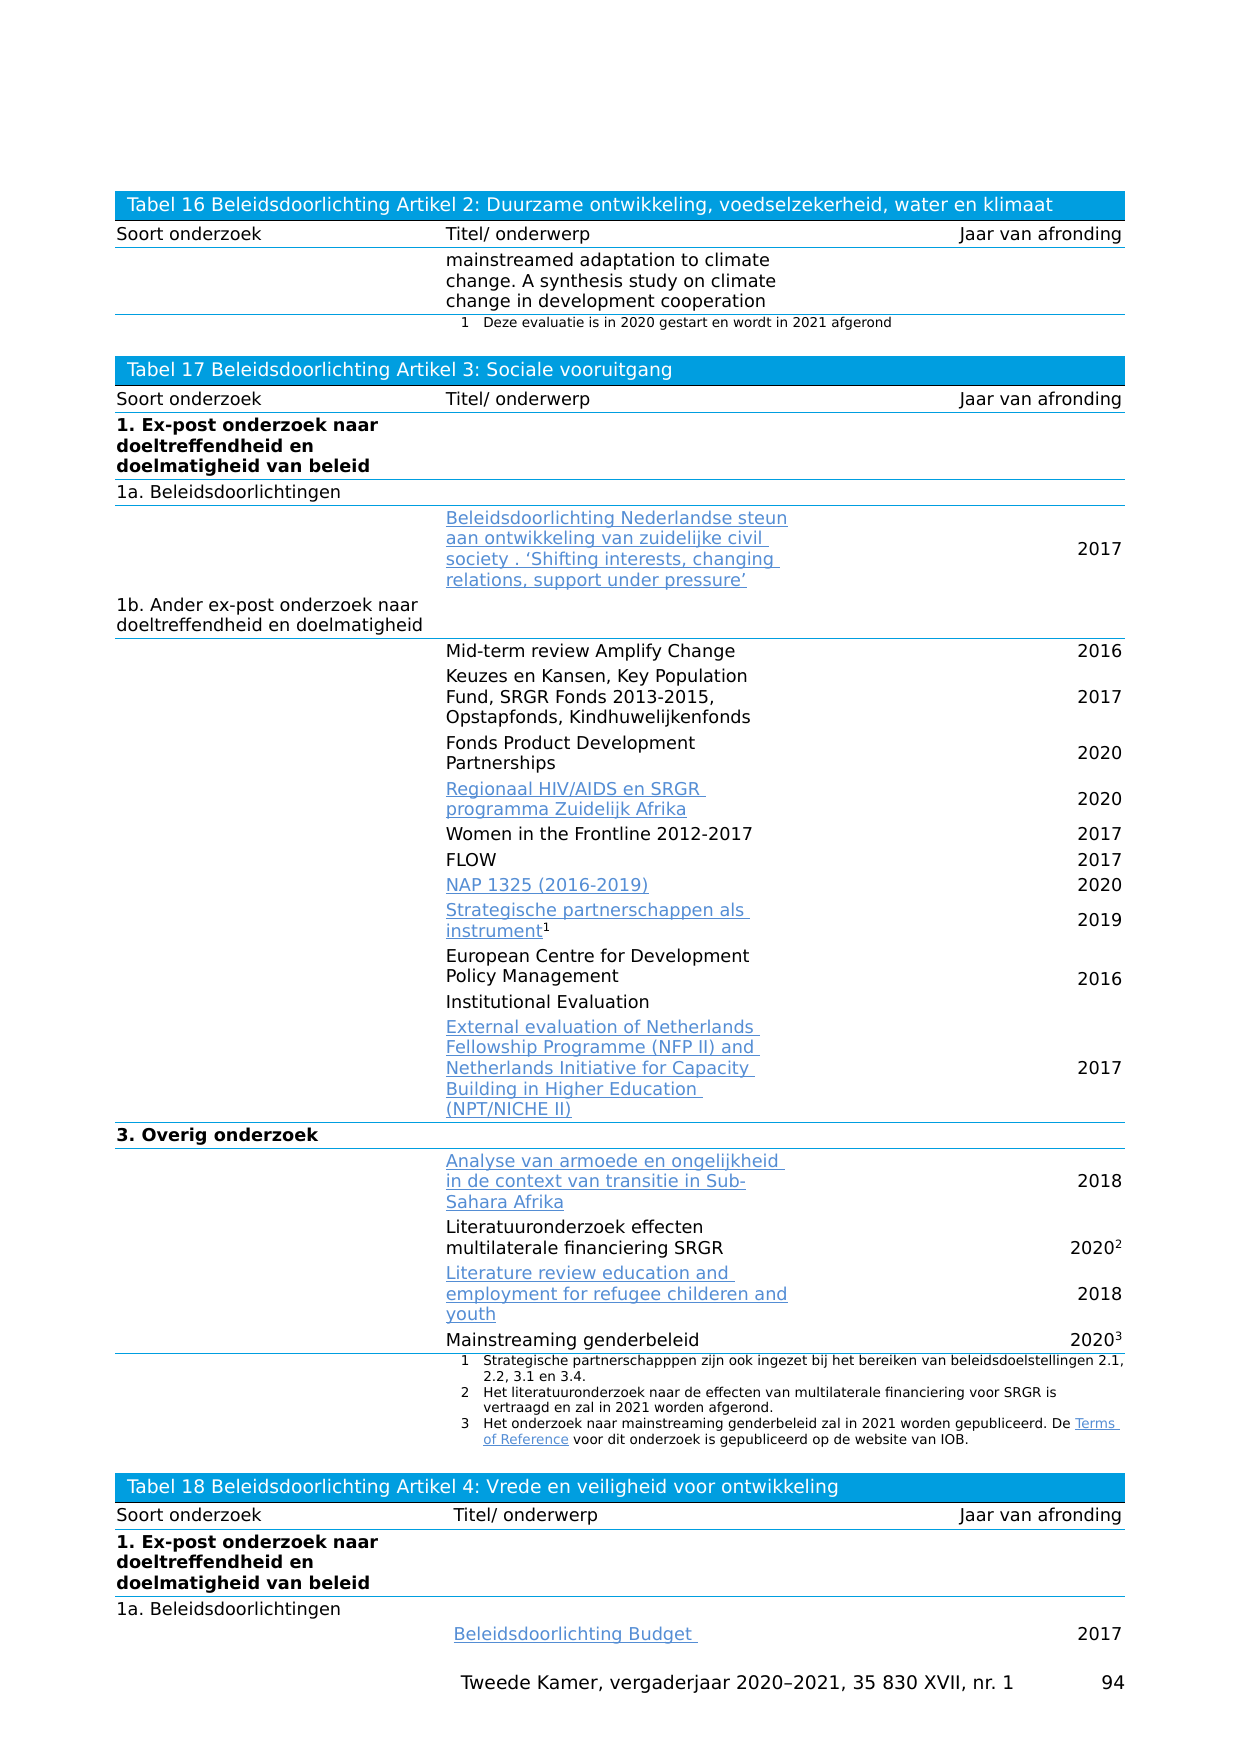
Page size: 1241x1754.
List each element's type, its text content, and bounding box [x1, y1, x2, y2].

table_cell Soort onderzoek [115, 386, 443, 412]
table_cell [115, 1261, 443, 1327]
table_cell [115, 1622, 450, 1647]
table_cell 2017 [794, 847, 1125, 872]
table_cell Literature review education and employment for refugee childeren and youth [443, 1261, 794, 1327]
table_cell 2017 [791, 1622, 1125, 1647]
table_cell [794, 1123, 1125, 1148]
table_cell Titel/ onderwerp [450, 1503, 791, 1529]
table_cell 2018 [794, 1149, 1125, 1215]
table_cell [443, 1123, 794, 1148]
table_cell 2020 [794, 776, 1125, 822]
table_cell [115, 873, 443, 898]
table_cell 2016 [794, 639, 1125, 664]
table_cell 2019 [794, 898, 1125, 943]
table_cell Analyse van armoede en ongelijkheid in de context van transitie in Sub-Sahara Afrika [443, 1149, 794, 1215]
table_cell 1a. Beleidsdoorlichtingen [115, 480, 443, 505]
table_cell [115, 1015, 443, 1122]
table_cell Regionaal HIV/AIDS en SRGR programma Zuidelijk Afrika [443, 776, 794, 822]
table_cell [794, 593, 1125, 638]
table_cell 1. Ex-post onderzoek naar doeltreffendheid en doelmatigheid van beleid [115, 1530, 450, 1596]
table_cell [115, 730, 443, 776]
table_cell Strategische partnerschappen als instrument1 [443, 898, 794, 943]
table_cell [443, 593, 794, 638]
table_cell [794, 480, 1125, 505]
table_cell 2017 [794, 664, 1125, 730]
table_cell [115, 898, 443, 943]
table_cell [115, 248, 443, 314]
table_cell [443, 480, 794, 505]
table_cell [115, 822, 443, 847]
table_cell Titel/ onderwerp [443, 386, 794, 412]
table_cell [115, 989, 443, 1014]
table_cell Soort onderzoek [115, 221, 443, 247]
table_cell [115, 944, 443, 989]
table_cell [115, 639, 443, 664]
table_cell Women in the Frontline 2012-2017 [443, 822, 794, 847]
table_header Tabel 16 Beleidsdoorlichting Artikel 2: Duurzame ontwikkeling, voedselzekerheid, water en klimaat [115, 191, 1125, 220]
list Deze evaluatie is in 2020 gestart en wordt in 2021 afgerond [461, 315, 1125, 331]
table_cell 2020 [794, 873, 1125, 898]
table_cell Mid-term review Amplify Change [443, 639, 794, 664]
table_cell 1b. Ander ex-post onderzoek naar doeltreffendheid en doelmatigheid [115, 593, 443, 638]
table_cell 20203 [794, 1327, 1125, 1352]
table_cell Jaar van afronding [794, 221, 1125, 247]
table_cell 2017 [794, 506, 1125, 592]
table_cell [443, 413, 794, 479]
table_cell mainstreamed adaptation to climate change. A synthesis study on climate change in development cooperation [443, 248, 794, 314]
table_cell [794, 248, 1125, 314]
table_cell [115, 1215, 443, 1261]
table_cell Literatuuronderzoek effecten multilaterale financiering SRGR [443, 1215, 794, 1261]
table_cell Institutional Evaluation [443, 989, 794, 1014]
table_cell 2017 [794, 822, 1125, 847]
table_cell [791, 1530, 1125, 1596]
table_cell NAP 1325 (2016-2019) [443, 873, 794, 898]
table_cell 20202 [794, 1215, 1125, 1261]
table_cell 1a. Beleidsdoorlichtingen [115, 1597, 450, 1622]
table_cell FLOW [443, 847, 794, 872]
table_cell [115, 776, 443, 822]
list Het onderzoek naar mainstreaming genderbeleid zal in 2021 worden gepubliceerd. De Terms of Reference voor dit onderzoek is gepubliceerd op de website van IOB. [461, 1416, 1125, 1447]
table_cell Beleidsdoorlichting Nederlandse steun aan ontwikkeling van zuidelijke civil society . ‘Shifting interests, changing relations, support under pressure’ [443, 506, 794, 592]
table_cell [115, 1327, 443, 1352]
table_cell [791, 1597, 1125, 1622]
table_cell [115, 847, 443, 872]
table_cell Titel/ onderwerp [443, 221, 794, 247]
table_cell Jaar van afronding [791, 1503, 1125, 1529]
table_cell External evaluation of Netherlands Fellowship Programme (NFP II) and Netherlands Initiative for Capacity Building in Higher Education (NPT/NICHE II) [443, 1015, 794, 1122]
table_cell 3. Overig onderzoek [115, 1123, 443, 1148]
table_cell [115, 506, 443, 592]
table_cell Fonds Product Development Partnerships [443, 730, 794, 776]
table_header Tabel 18 Beleidsdoorlichting Artikel 4: Vrede en veiligheid voor ontwikkeling [115, 1473, 1125, 1502]
table_cell 2018 [794, 1261, 1125, 1327]
table_cell Keuzes en Kansen, Key Population Fund, SRGR Fonds 2013-2015, Opstapfonds, Kindhuwelijkenfonds [443, 664, 794, 730]
table_cell Mainstreaming genderbeleid [443, 1327, 794, 1352]
table_cell 2017 [794, 1015, 1125, 1122]
table_cell Beleidsdoorlichting Budget [450, 1622, 791, 1647]
table_cell Soort onderzoek [115, 1503, 450, 1529]
list Strategische partnerschapppen zijn ook ingezet bij het bereiken van beleidsdoelstellingen 2.1, 2.2, 3.1 en 3.4. [461, 1354, 1125, 1384]
table_header Tabel 17 Beleidsdoorlichting Artikel 3: Sociale vooruitgang [115, 356, 1125, 385]
table_cell Jaar van afronding [794, 386, 1125, 412]
table_cell 2016 [794, 944, 1125, 1014]
table_cell [115, 664, 443, 730]
table_cell [115, 1149, 443, 1215]
table_cell [450, 1597, 791, 1622]
table_cell [794, 413, 1125, 479]
table_cell European Centre for Development Policy Management [443, 944, 794, 989]
table_cell 1. Ex-post onderzoek naar doeltreffendheid en doelmatigheid van beleid [115, 413, 443, 479]
table_cell [450, 1530, 791, 1596]
table_cell 2020 [794, 730, 1125, 776]
list Het literatuuronderzoek naar de effecten van multilaterale financiering voor SRGR is vertraagd en zal in 2021 worden afgerond. [461, 1384, 1125, 1416]
